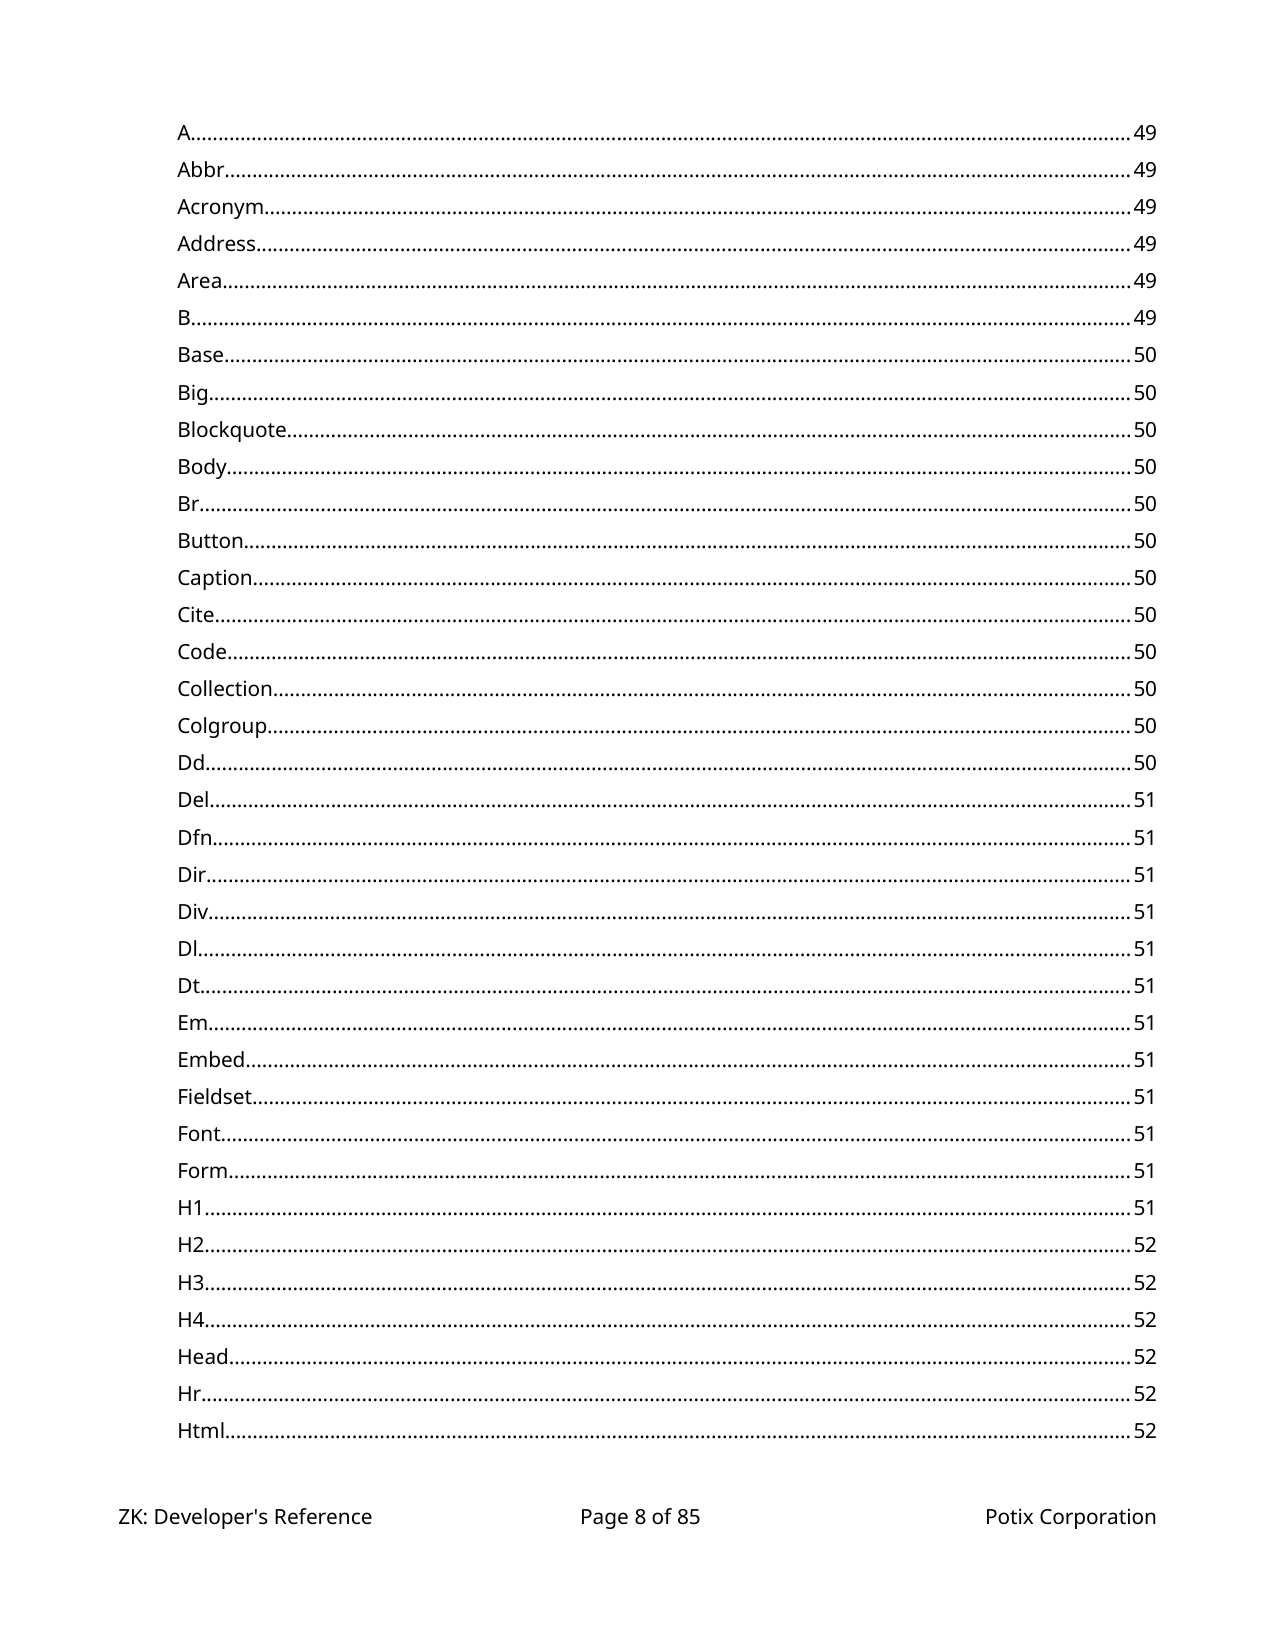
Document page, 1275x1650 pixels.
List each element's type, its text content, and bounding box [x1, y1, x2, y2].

text Big 50 [177, 378, 1157, 406]
text Blockquote 50 [177, 415, 1157, 443]
text Address 49 [177, 229, 1157, 258]
text Dir 51 [177, 860, 1157, 888]
text Dfn 51 [177, 823, 1157, 851]
text Base 50 [177, 341, 1157, 369]
text Colgroup 50 [177, 711, 1157, 740]
text Abbr 49 [177, 155, 1157, 183]
text Acronym 49 [177, 192, 1157, 221]
text Collection 50 [177, 674, 1157, 703]
text Area 49 [177, 266, 1157, 295]
text Hr 52 [177, 1379, 1157, 1407]
text Code 50 [177, 637, 1157, 666]
text Cite 50 [177, 600, 1157, 628]
text Dd 50 [177, 748, 1157, 777]
text Html 52 [177, 1416, 1157, 1444]
text H3 52 [177, 1268, 1157, 1296]
text Head 52 [177, 1342, 1157, 1370]
text H2 52 [177, 1231, 1157, 1259]
text Button 50 [177, 526, 1157, 554]
text Dt 51 [177, 971, 1157, 999]
text H1 51 [177, 1193, 1157, 1222]
text Body 50 [177, 452, 1157, 480]
text B 49 [177, 303, 1157, 332]
text Embed 51 [177, 1045, 1157, 1073]
text Font 51 [177, 1119, 1157, 1148]
text Del 51 [177, 786, 1157, 814]
text Em 51 [177, 1008, 1157, 1036]
text Div 51 [177, 897, 1157, 925]
text A 49 [177, 118, 1157, 146]
text Dl 51 [177, 934, 1157, 962]
text H4 52 [177, 1305, 1157, 1333]
text Fieldset 51 [177, 1082, 1157, 1111]
text Br 50 [177, 489, 1157, 517]
text Form 51 [177, 1156, 1157, 1185]
text Caption 50 [177, 563, 1157, 591]
